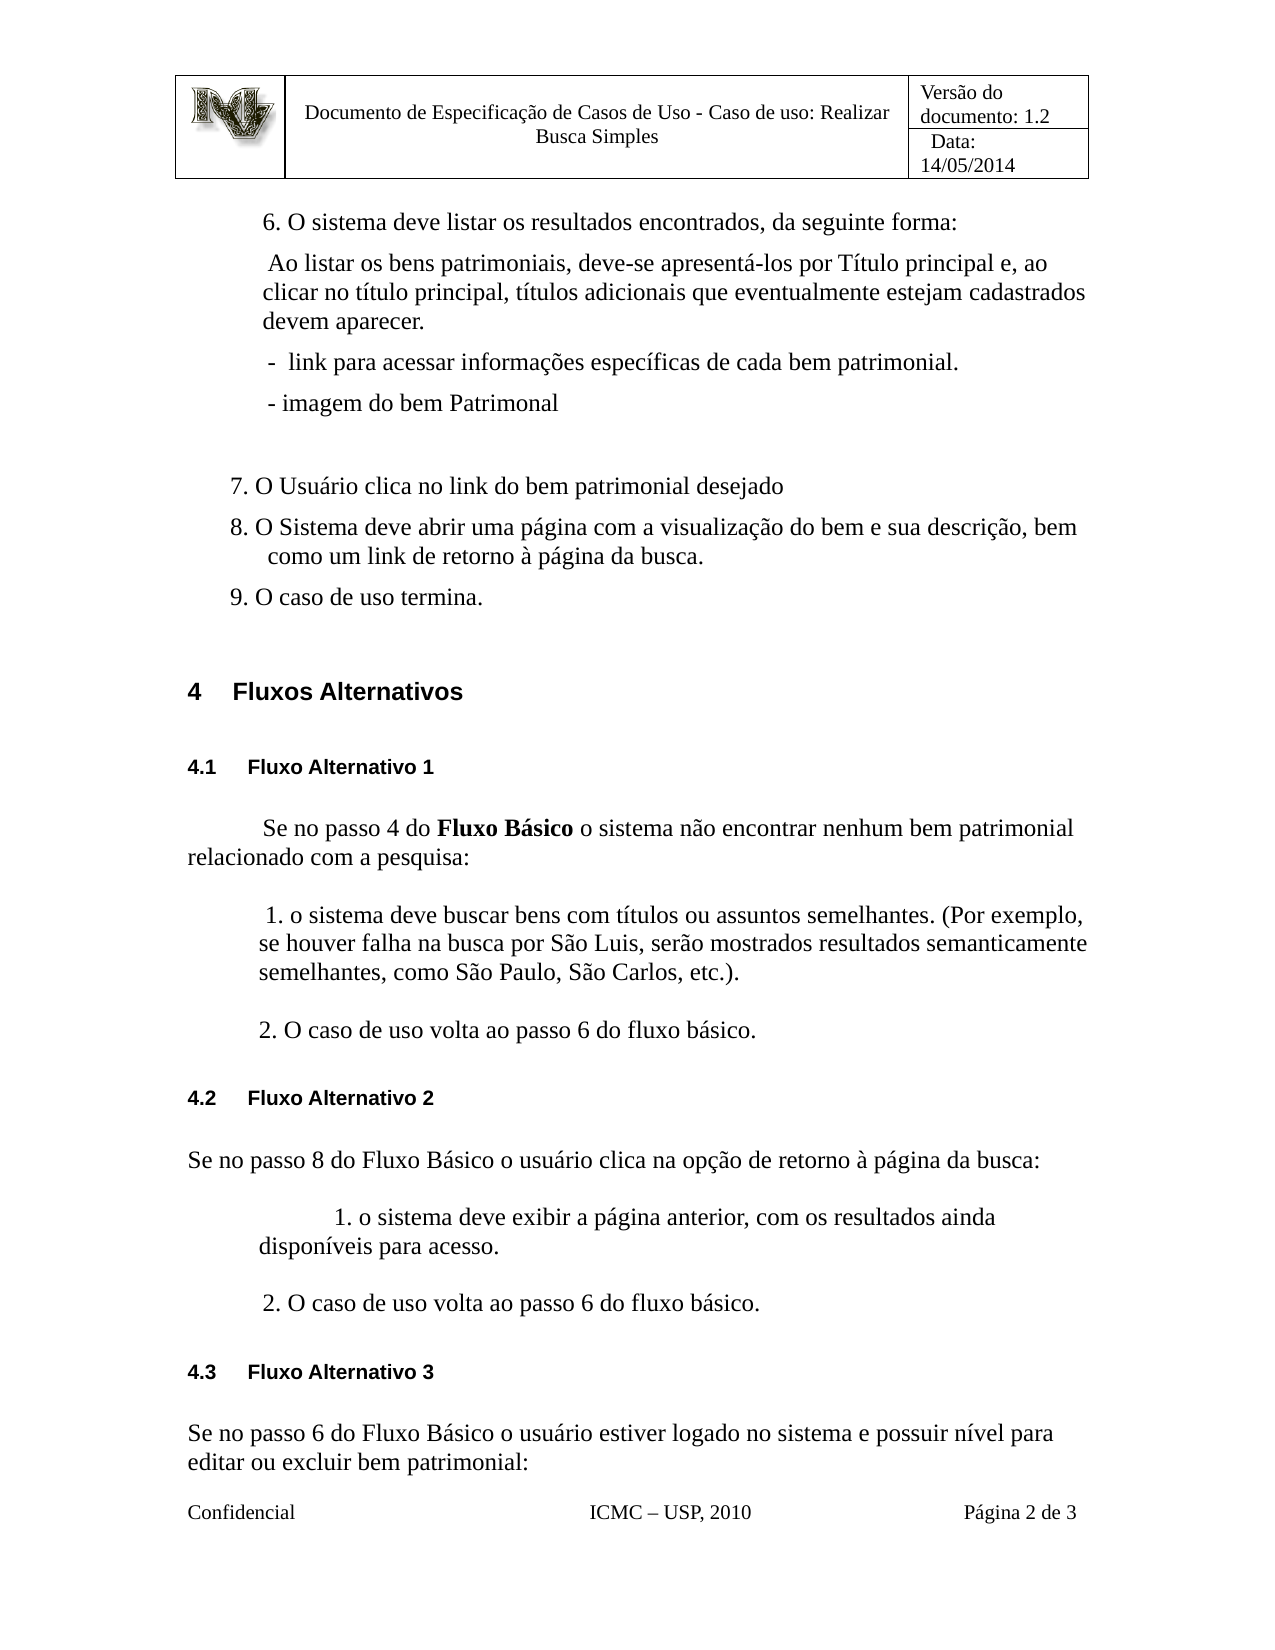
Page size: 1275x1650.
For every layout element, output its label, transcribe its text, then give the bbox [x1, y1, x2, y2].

text 2. O caso de uso volta ao passo 6 do fluxo básico. [187, 1288, 1087, 1317]
text Se no passo 6 do Fluxo Básico o usuário estiver logado no sistema e possuir nível para editar ou excluir bem patrimonial: [187, 1418, 1087, 1476]
text 2. O caso de uso volta ao passo 6 do fluxo básico. [259, 1015, 1087, 1043]
text 1. o sistema deve exibir a página anterior, com os resultados ainda disponíveis para acesso. [259, 1202, 1087, 1260]
subtitle Fluxo Alternativo 2 [187, 1085, 1087, 1110]
text 8. O Sistema deve abrir uma página com a visualização do bem e sua descrição, bem como um link de retorno à página da busca. [230, 512, 1087, 570]
text 6. O sistema deve listar os resultados encontrados, da seguinte forma: [262, 207, 1087, 236]
text Se no passo 4 do Fluxo Básico o sistema não encontrar nenhum bem patrimonial relacionado com a pesquisa: [187, 813, 1087, 871]
text Se no passo 8 do Fluxo Básico o usuário clica na opção de retorno à página da busca: [187, 1145, 1087, 1173]
text Ao listar os bens patrimoniais, deve-se apresentá-los por Título principal e, ao clicar no título principal, títulos adicionais que eventualmente estejam cadastrados devem aparecer. [262, 248, 1087, 335]
text - imagem do bem Patrimonal [230, 388, 1087, 417]
text 9. O caso de uso termina. [230, 582, 1087, 611]
text 1. o sistema deve buscar bens com títulos ou assuntos semelhantes. (Por exemplo, se houver falha na busca por São Luis, serão mostrados resultados semanticamente semelhantes, como São Paulo, São Carlos, etc.). [259, 900, 1087, 986]
text 7. O Usuário clica no link do bem patrimonial desejado [230, 471, 1087, 500]
subtitle Fluxos Alternativos [187, 677, 1087, 706]
text - link para acessar informações específicas de cada bem patrimonial. [230, 347, 1087, 376]
subtitle Fluxo Alternativo 3 [187, 1358, 1087, 1383]
subtitle Fluxo Alternativo 1 [187, 753, 1087, 778]
